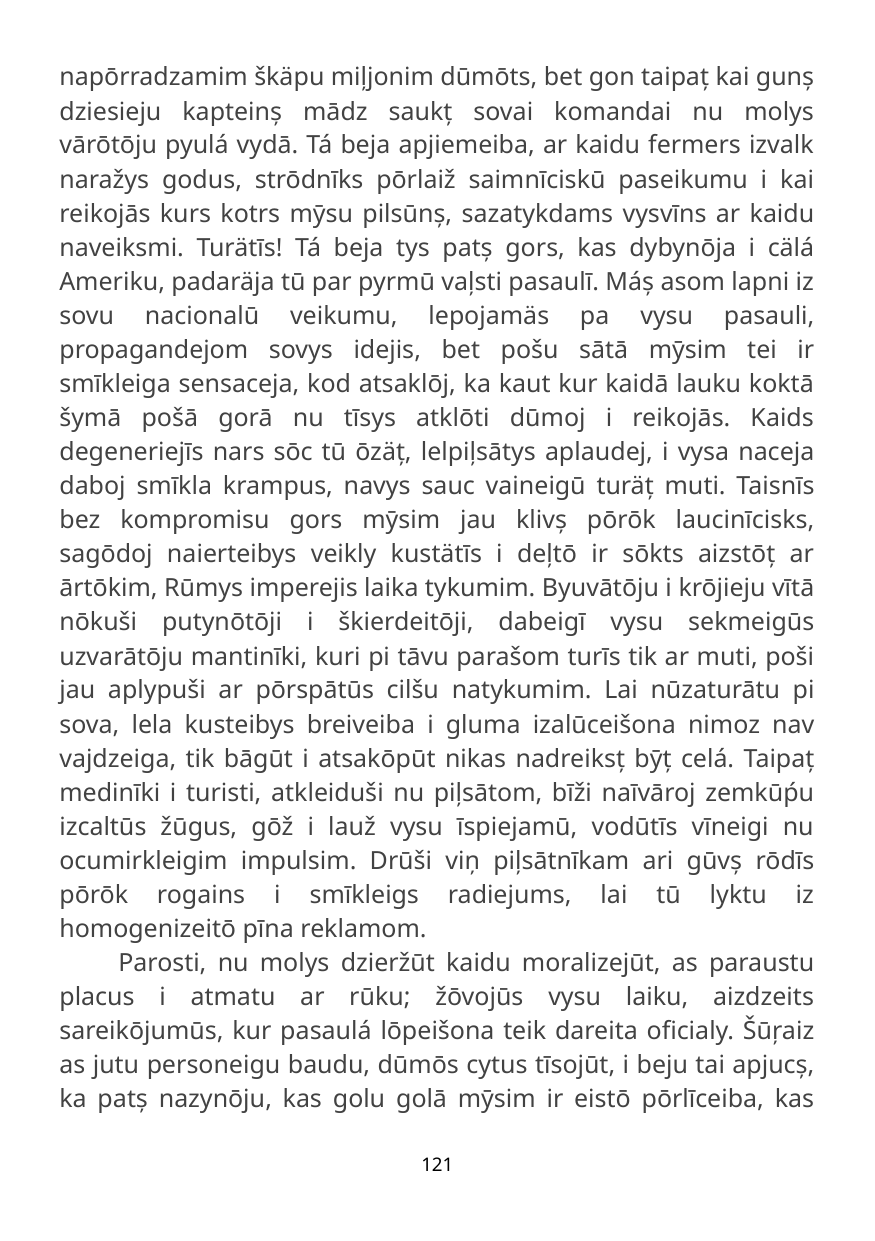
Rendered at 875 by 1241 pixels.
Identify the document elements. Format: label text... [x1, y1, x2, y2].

text Parosti, nu molys dzieržūt kaidu moralizejūt, as paraustu placus i atmatu ar rūku; žōvojūs vysu laiku, aizdzeits sareikōjumūs, kur pasaulá lōpeišona teik dareita oficialy. Šūŗaiz as jutu personeigu baudu, dūmōs cytus tīsojūt, i beju tai apjucș, ka patș nazynōju, kas golu golā mȳsim ir eistō pōrlīceiba, kas [59, 945, 815, 1115]
text napōrradzamim škäpu miļjonim dūmōts, bet gon taipaț kai gunș dziesieju kapteinș mādz saukț sovai komandai nu molys vārōtōju pyulá vydā. Tá beja apjiemeiba, ar kaidu fermers izvalk naražys godus, strōdnīks pōrlaiž saimnīciskū paseikumu i kai reikojās kurs kotrs mȳsu pilsūnș, sazatykdams vysvīns ar kaidu naveiksmi. Turätīs! Tá beja tys patș gors, kas dybynōja i cälá Ameriku, padaräja tū par pyrmū vaļsti pasaulī. Máș asom lapni iz sovu nacionalū veikumu, lepojamäs pa vysu pasauli, propagandejom sovys idejis, bet pošu sātā mȳsim tei ir smīkleiga sensaceja, kod atsaklōj, ka kaut kur kaidā lauku koktā šymā pošā gorā nu tīsys atklōti dūmoj i reikojās. Kaids degeneriejīs nars sōc tū ōzäț, lelpiļsātys aplaudej, i vysa naceja daboj smīkla krampus, navys sauc vaineigū turäț muti. Taisnīs bez kompromisu gors mȳsim jau klivș pōrōk laucinīcisks, sagōdoj naierteibys veikly kustätīs i deļtō ir sōkts aizstōț ar ārtōkim, Rūmys imperejis laika tykumim. Byuvātōju i krōjieju vītā nōkuši putynōtōji i škierdeitōji, dabeigī vysu sekmeigūs uzvarātōju mantinīki, kuri pi tāvu parašom turīs tik ar muti, poši jau aplypuši ar pōrspātūs cilšu natykumim. Lai nūzaturātu pi sova, lela kusteibys breiveiba i gluma izalūceišona nimoz nav vajdzeiga, tik bāgūt i atsakōpūt nikas nadreiksț bȳț celá. Taipaț medinīki i turisti, atkleiduši nu piļsātom, bīži naīvāroj zemkūṕu izcaltūs žūgus, gōž i lauž vysu īspiejamū, vodūtīs vīneigi nu ocumirkleigim impulsim. Drūši viņ piļsātnīkam ari gūvș rōdīs pōrōk rogains i smīkleigs radiejums, lai tū lyktu iz homogenizeitō pīna reklamom. [59, 59, 815, 945]
